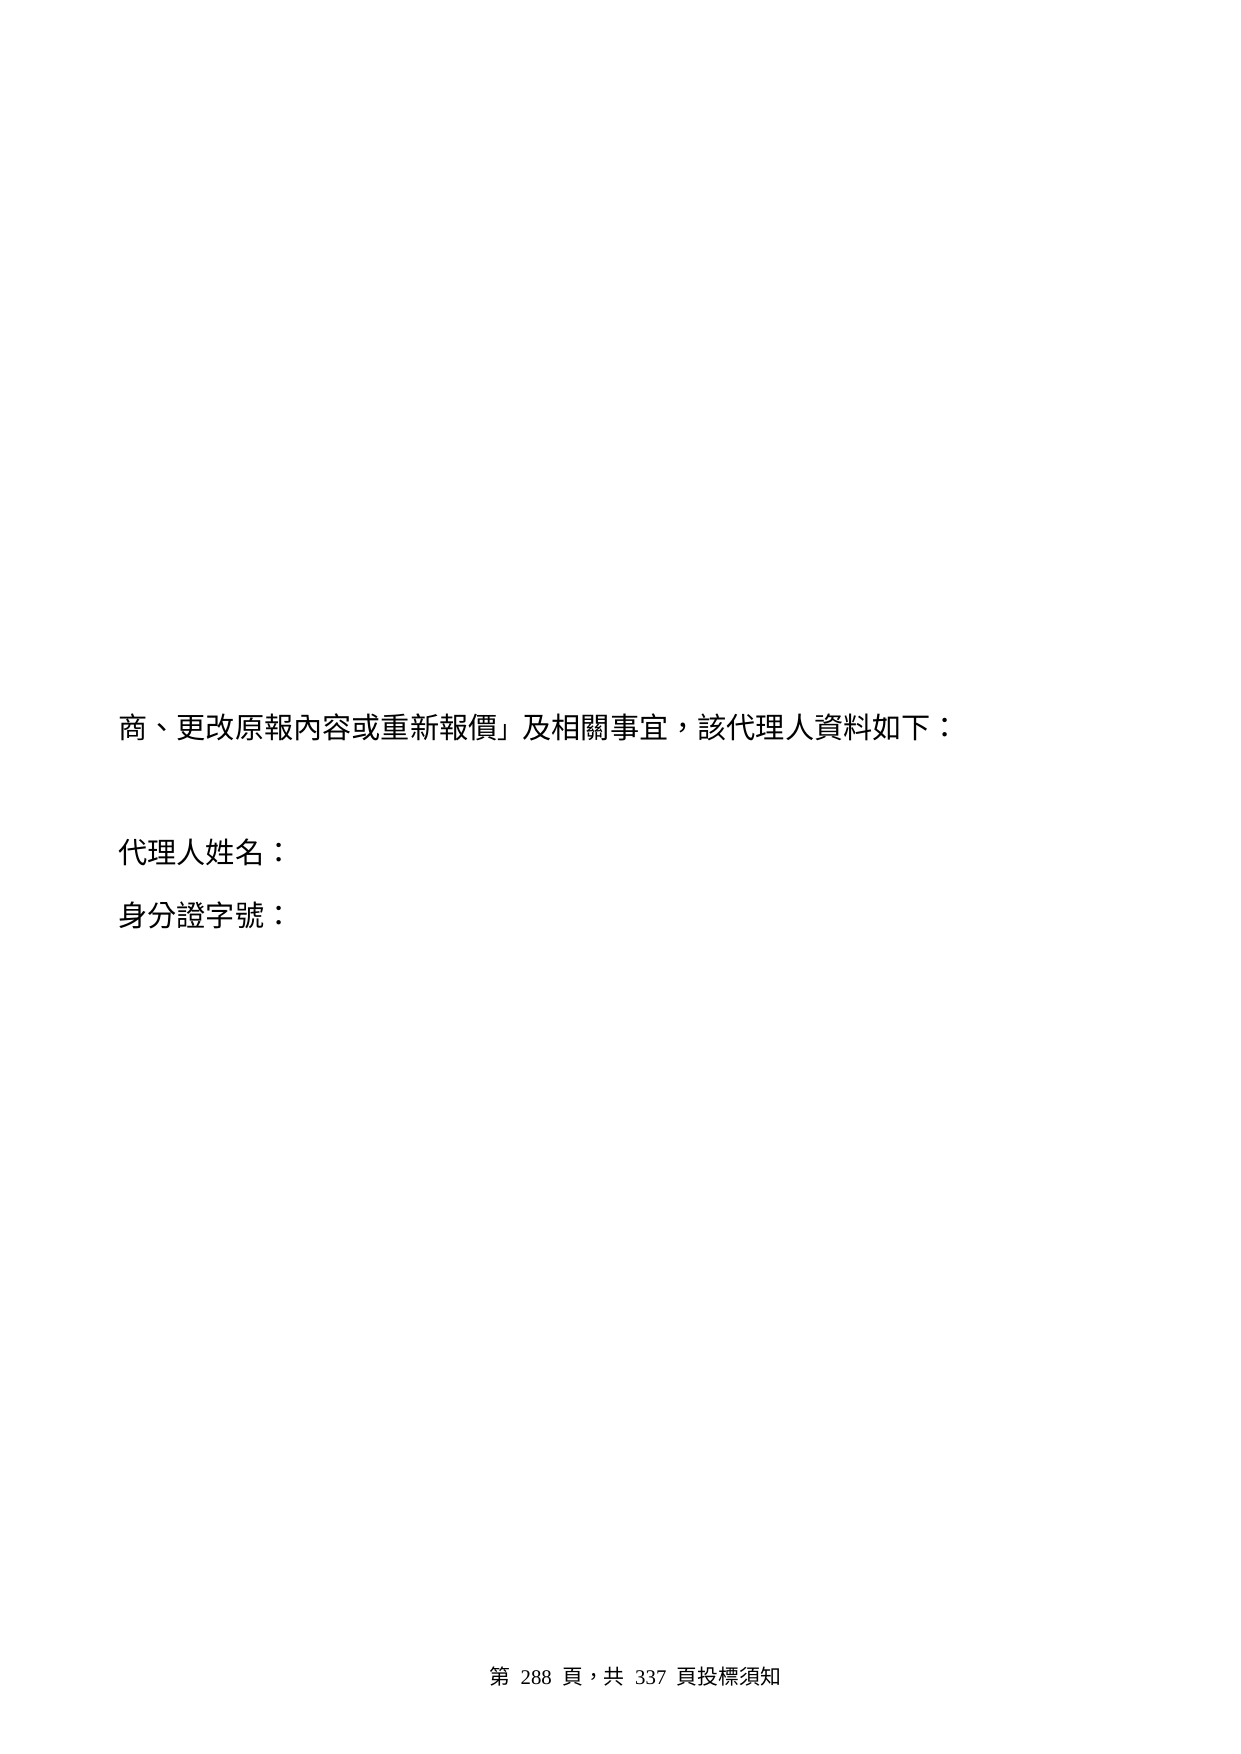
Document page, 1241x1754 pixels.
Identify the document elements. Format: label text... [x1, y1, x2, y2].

text 商、更改原報內容或重新報價」及相關事宜，該代理人資料如下： [118, 684, 1152, 747]
text 身分證字號： [118, 872, 1152, 934]
text 代理人姓名： [118, 809, 1152, 872]
